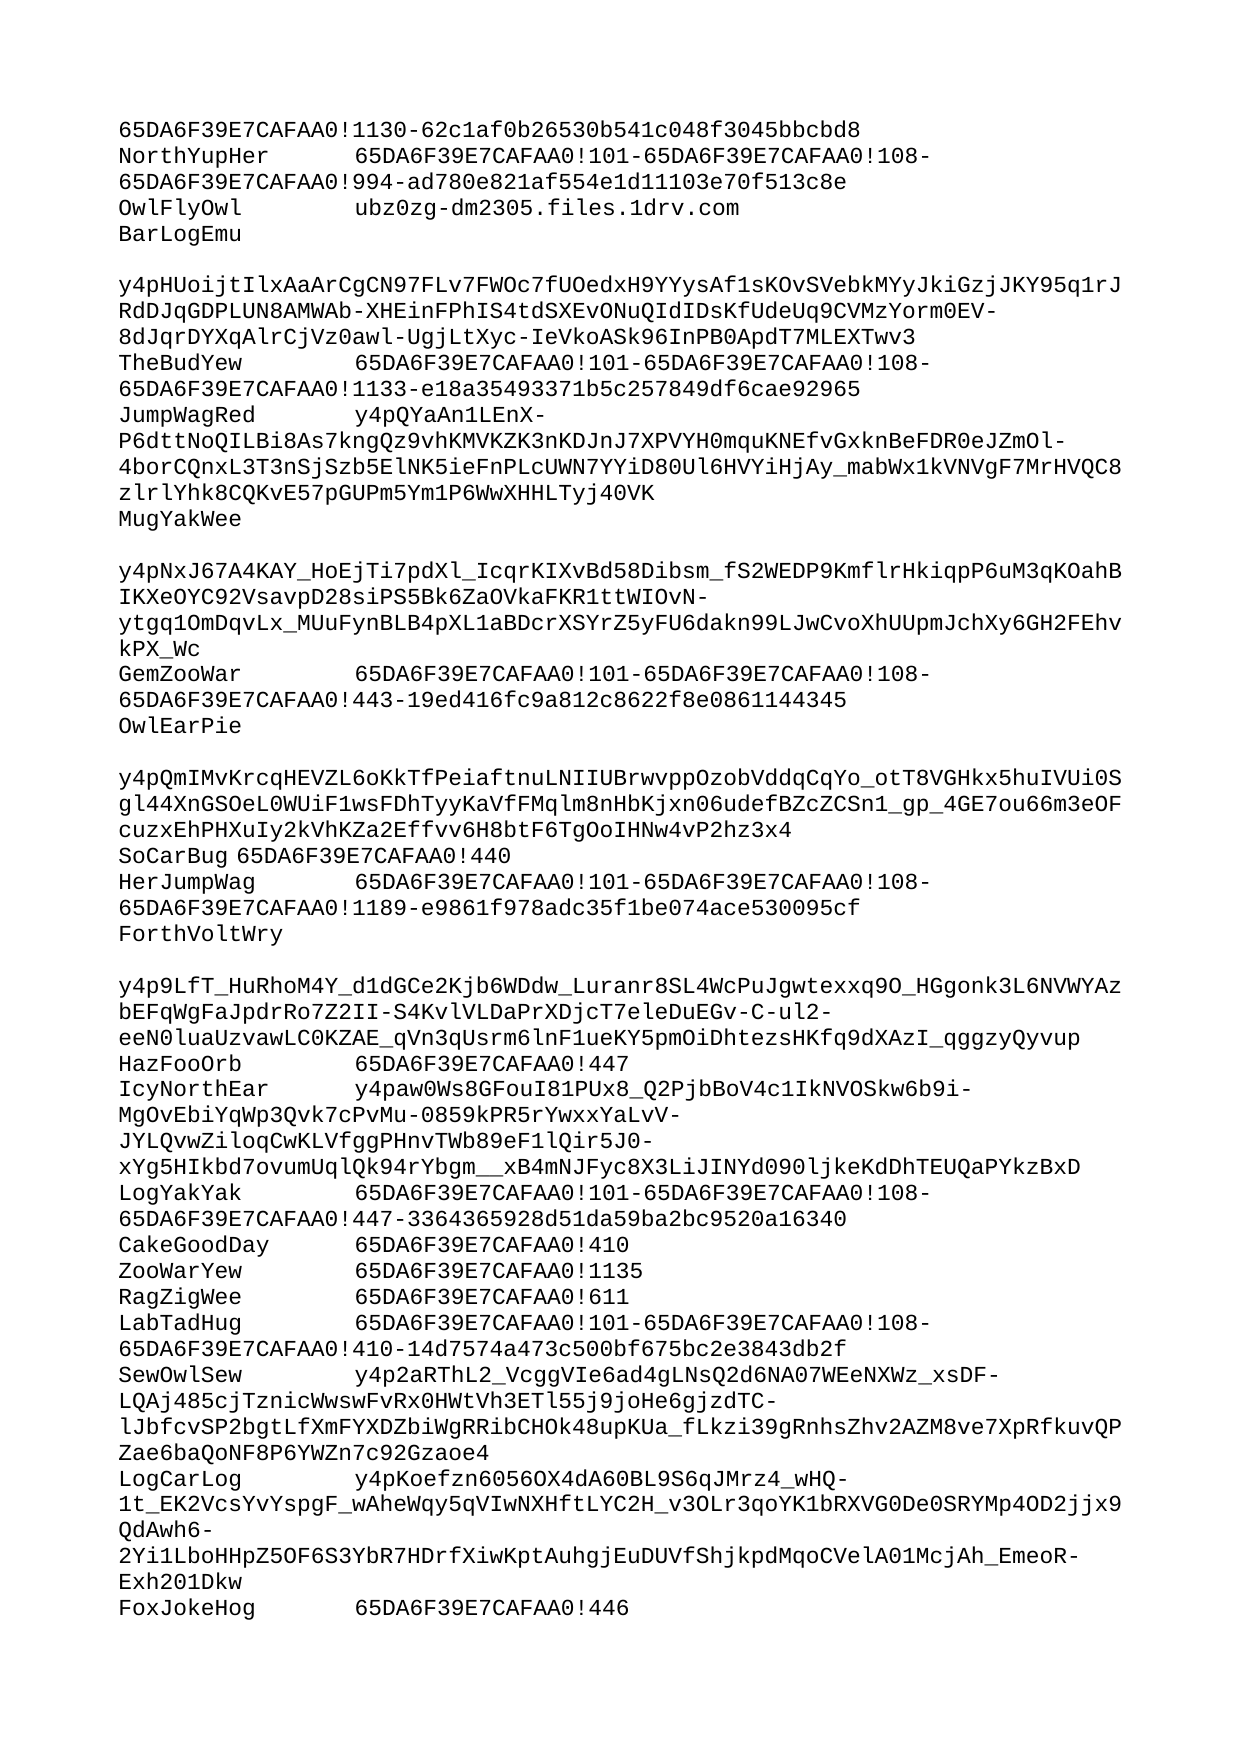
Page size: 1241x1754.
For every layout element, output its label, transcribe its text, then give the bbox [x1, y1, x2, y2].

text IcyNorthEar y4paw0Ws8GFouI81PUx8_Q2PjbBoV4c1IkNVOSkw6b9i-MgOvEbiYqWp3Qvk7cPvMu-0859kPR5rYwxxYaLvV-JYLQvwZiloqCwKLVfggPHnvTWb89eF1lQir5J0-xYg5HIkbd7ovumUqlQk94rYbgm__xB4mNJFyc8X3LiJINYd090ljkeKdDhTEUQaPYkzBxD [118, 1078, 1122, 1182]
text HazFooOrb 65DA6F39E7CAFAA0!447 [118, 1052, 1122, 1078]
text TheBudYew 65DA6F39E7CAFAA0!101-65DA6F39E7CAFAA0!108-65DA6F39E7CAFAA0!1133-e18a35493371b5c257849df6cae92965 [118, 352, 1122, 403]
text ZooWarYew 65DA6F39E7CAFAA0!1135 [118, 1259, 1122, 1285]
text GemZooWar 65DA6F39E7CAFAA0!101-65DA6F39E7CAFAA0!108-65DA6F39E7CAFAA0!443-19ed416fc9a812c8622f8e0861144345 [118, 663, 1122, 715]
text SewOwlSew y4p2aRThL2_VcggVIe6ad4gLNsQ2d6NA07WEeNXWz_xsDF-LQAj485cjTznicWwswFvRx0HWtVh3ETl55j9joHe6gjzdTC-lJbfcvSP2bgtLfXmFYXDZbiWgRRibCHOk48upKUa_fLkzi39gRnhsZhv2AZM8ve7XpRfkuvQPZae6baQoNF8P6YWZn7c92Gzaoe4 [118, 1363, 1122, 1467]
text LabTadHug 65DA6F39E7CAFAA0!101-65DA6F39E7CAFAA0!108-65DA6F39E7CAFAA0!410-14d7574a473c500bf675bc2e3843db2f [118, 1311, 1122, 1363]
text ForthVoltWry y4p9LfT_HuRhoM4Y_d1dGCe2Kjb6WDdw_Luranr8SL4WcPuJgwtexxq9O_HGgonk3L6NVWYAzbEFqWgFaJpdrRo7Z2II-S4KvlVLDaPrXDjcT7eleDuEGv-C-ul2-eeN0luaUzvawLC0KZAE_qVn3qUsrm6lnF1ueKY5pmOiDhtezsHKfq9dXAzI_qggzyQyvup [118, 922, 1122, 1052]
text BarLogEmu y4pHUoijtIlxAaArCgCN97FLv7FWOc7fUOedxH9YYysAf1sKOvSVebkMYyJkiGzjJKY95q1rJRdDJqGDPLUN8AMWAb-XHEinFPhIS4tdSXEvONuQIdIDsKfUdeUq9CVMzYorm0EV-8dJqrDYXqAlrCjVz0awl-UgjLtXyc-IeVkoASk96InPB0ApdT7MLEXTwv3 [118, 222, 1122, 352]
text 65DA6F39E7CAFAA0!1130-62c1af0b26530b541c048f3045bbcbd8 [118, 118, 1122, 144]
text LogCarLog y4pKoefzn6056OX4dA60BL9S6qJMrz4_wHQ-1t_EK2VcsYvYspgF_wAheWqy5qVIwNXHftLYC2H_v3OLr3qoYK1bRXVG0De0SRYMp4OD2jjx9QdAwh6-2Yi1LboHHpZ5OF6S3YbR7HDrfXiwKptAuhgjEuDUVfShjkpdMqoCVelA01McjAh_EmeoR-Exh201Dkw [118, 1467, 1122, 1597]
text RagZigWee 65DA6F39E7CAFAA0!611 [118, 1285, 1122, 1311]
text LogYakYak 65DA6F39E7CAFAA0!101-65DA6F39E7CAFAA0!108-65DA6F39E7CAFAA0!447-3364365928d51da59ba2bc9520a16340 [118, 1182, 1122, 1233]
text NorthYupHer 65DA6F39E7CAFAA0!101-65DA6F39E7CAFAA0!108-65DA6F39E7CAFAA0!994-ad780e821af554e1d11103e70f513c8e [118, 144, 1122, 196]
text JumpWagRed y4pQYaAn1LEnX-P6dttNoQILBi8As7kngQz9vhKMVKZK3nKDJnJ7XPVYH0mquKNEfvGxknBeFDR0eJZmOl-4borCQnxL3T3nSjSzb5ElNK5ieFnPLcUWN7YYiD80Ul6HVYiHjAy_mabWx1kVNVgF7MrHVQC8zlrlYhk8CQKvE57pGUPm5Ym1P6WwXHHLTyj40VK [118, 403, 1122, 507]
text FoxJokeHog 65DA6F39E7CAFAA0!446 [118, 1597, 1122, 1622]
text CakeGoodDay 65DA6F39E7CAFAA0!410 [118, 1233, 1122, 1259]
text MugYakWee y4pNxJ67A4KAY_HoEjTi7pdXl_IcqrKIXvBd58Dibsm_fS2WEDP9KmflrHkiqpP6uM3qKOahBIKXeOYC92VsavpD28siPS5Bk6ZaOVkaFKR1ttWIOvN-ytgq1OmDqvLx_MUuFynBLB4pXL1aBDcrXSYrZ5yFU6dakn99LJwCvoXhUUpmJchXy6GH2FEhvkPX_Wc [118, 507, 1122, 663]
text OwlEarPie y4pQmIMvKrcqHEVZL6oKkTfPeiaftnuLNIIUBrwvppOzobVddqCqYo_otT8VGHkx5huIVUi0Sgl44XnGSOeL0WUiF1wsFDhTyyKaVfFMqlm8nHbKjxn06udefBZcZCSn1_gp_4GE7ou66m3eOFcuzxEhPHXuIy2kVhKZa2Effvv6H8btF6TgOoIHNw4vP2hz3x4 [118, 715, 1122, 844]
text SoCarBug 65DA6F39E7CAFAA0!440 [118, 844, 1122, 870]
text OwlFlyOwl ubz0zg-dm2305.files.1drv.com [118, 196, 1122, 222]
text HerJumpWag 65DA6F39E7CAFAA0!101-65DA6F39E7CAFAA0!108-65DA6F39E7CAFAA0!1189-e9861f978adc35f1be074ace530095cf [118, 870, 1122, 922]
